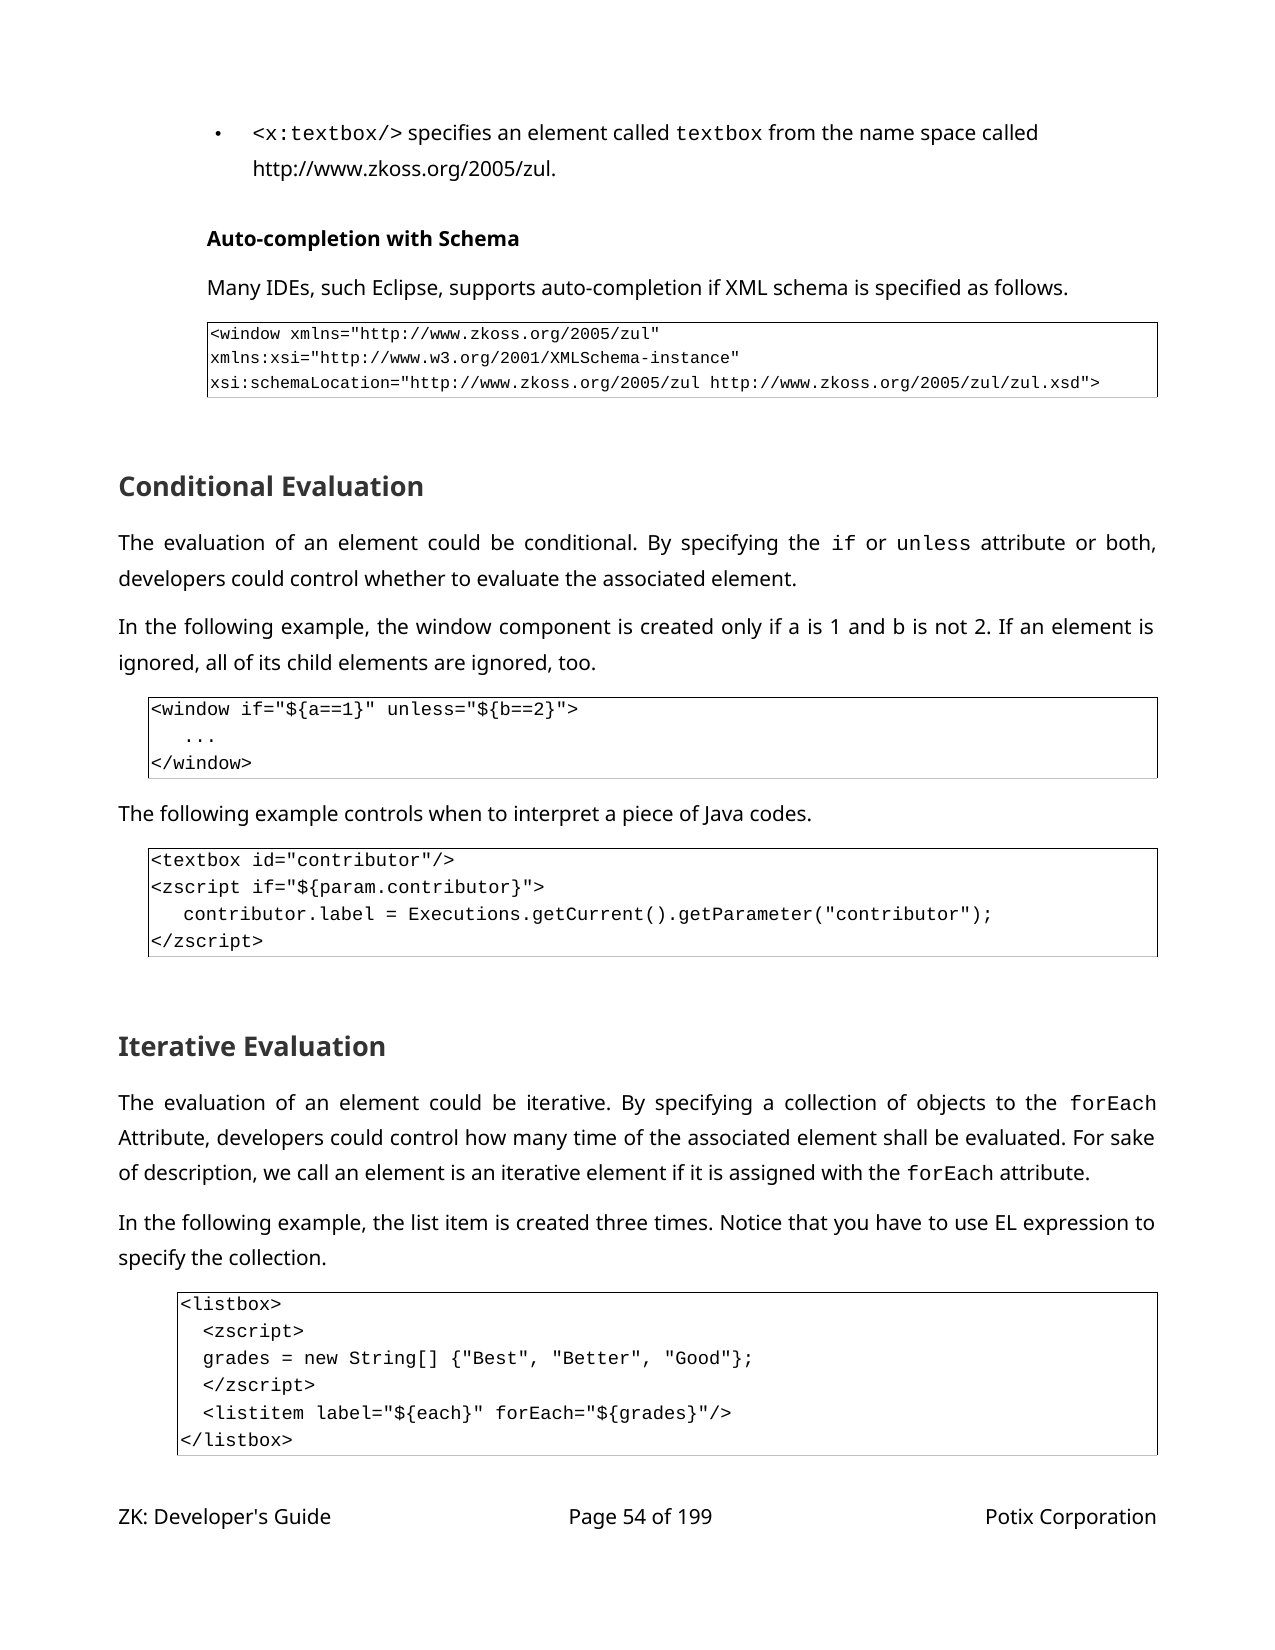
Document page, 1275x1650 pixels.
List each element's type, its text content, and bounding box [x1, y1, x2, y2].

text The evaluation of an element could be conditional. By specifying the if or unless attribute or both, developers could control whether to evaluate the associated element. [118, 528, 1157, 592]
text <listbox> [178, 1293, 1157, 1316]
text </window> [149, 751, 1157, 778]
subtitle Iterative Evaluation [118, 1027, 1157, 1064]
text <zscript> [178, 1319, 1157, 1343]
text <window xmlns="http://www.zkoss.org/2005/zul" [208, 323, 1157, 344]
text </zscript> [149, 929, 1157, 956]
text contributor.label = Executions.getCurrent().getParameter("contributor"); [149, 902, 1157, 926]
list <x:textbox/> specifies an element called textbox from the name space called http://www.zkoss.org/2005/zul. [215, 118, 1157, 182]
text Many IDEs, such Eclipse, supports auto-completion if XML schema is specified as follows. [207, 273, 1157, 301]
text ... [149, 724, 1157, 748]
text xmlns:xsi="http://www.w3.org/2001/XMLSchema-instance" [208, 347, 1157, 369]
text grades = new String[] {"Best", "Better", "Good"}; [178, 1346, 1157, 1370]
text xsi:schemaLocation="http://www.zkoss.org/2005/zul http://www.zkoss.org/2005/zul/zul.xsd"> [208, 372, 1157, 397]
text The following example controls when to interpret a piece of Java codes. [118, 799, 1157, 827]
text <listitem label="${each}" forEach="${grades}"/> [178, 1401, 1157, 1425]
text <textbox id="contributor"/> [149, 849, 1157, 872]
text <window if="${a==1}" unless="${b==2}"> [149, 698, 1157, 721]
text <zscript if="${param.contributor}"> [149, 875, 1157, 899]
text The evaluation of an element could be iterative. By specifying a collection of objects to the forEach Attribute, developers could control how many time of the associated element shall be evaluated. For sake of description, we call an element is an iterative element if it is assigned with the forEach attribute. [118, 1088, 1157, 1187]
subtitle Conditional Evaluation [118, 468, 1157, 504]
text In the following example, the list item is created three times. Notice that you have to use EL expression to specify the collection. [118, 1208, 1157, 1271]
subtitle Auto-completion with Schema [207, 224, 1157, 253]
text In the following example, the window component is created only if a is 1 and b is not 2. If an element is ignored, all of its child elements are ignored, too. [118, 612, 1157, 676]
text </zscript> [178, 1373, 1157, 1398]
text </listbox> [178, 1428, 1157, 1455]
